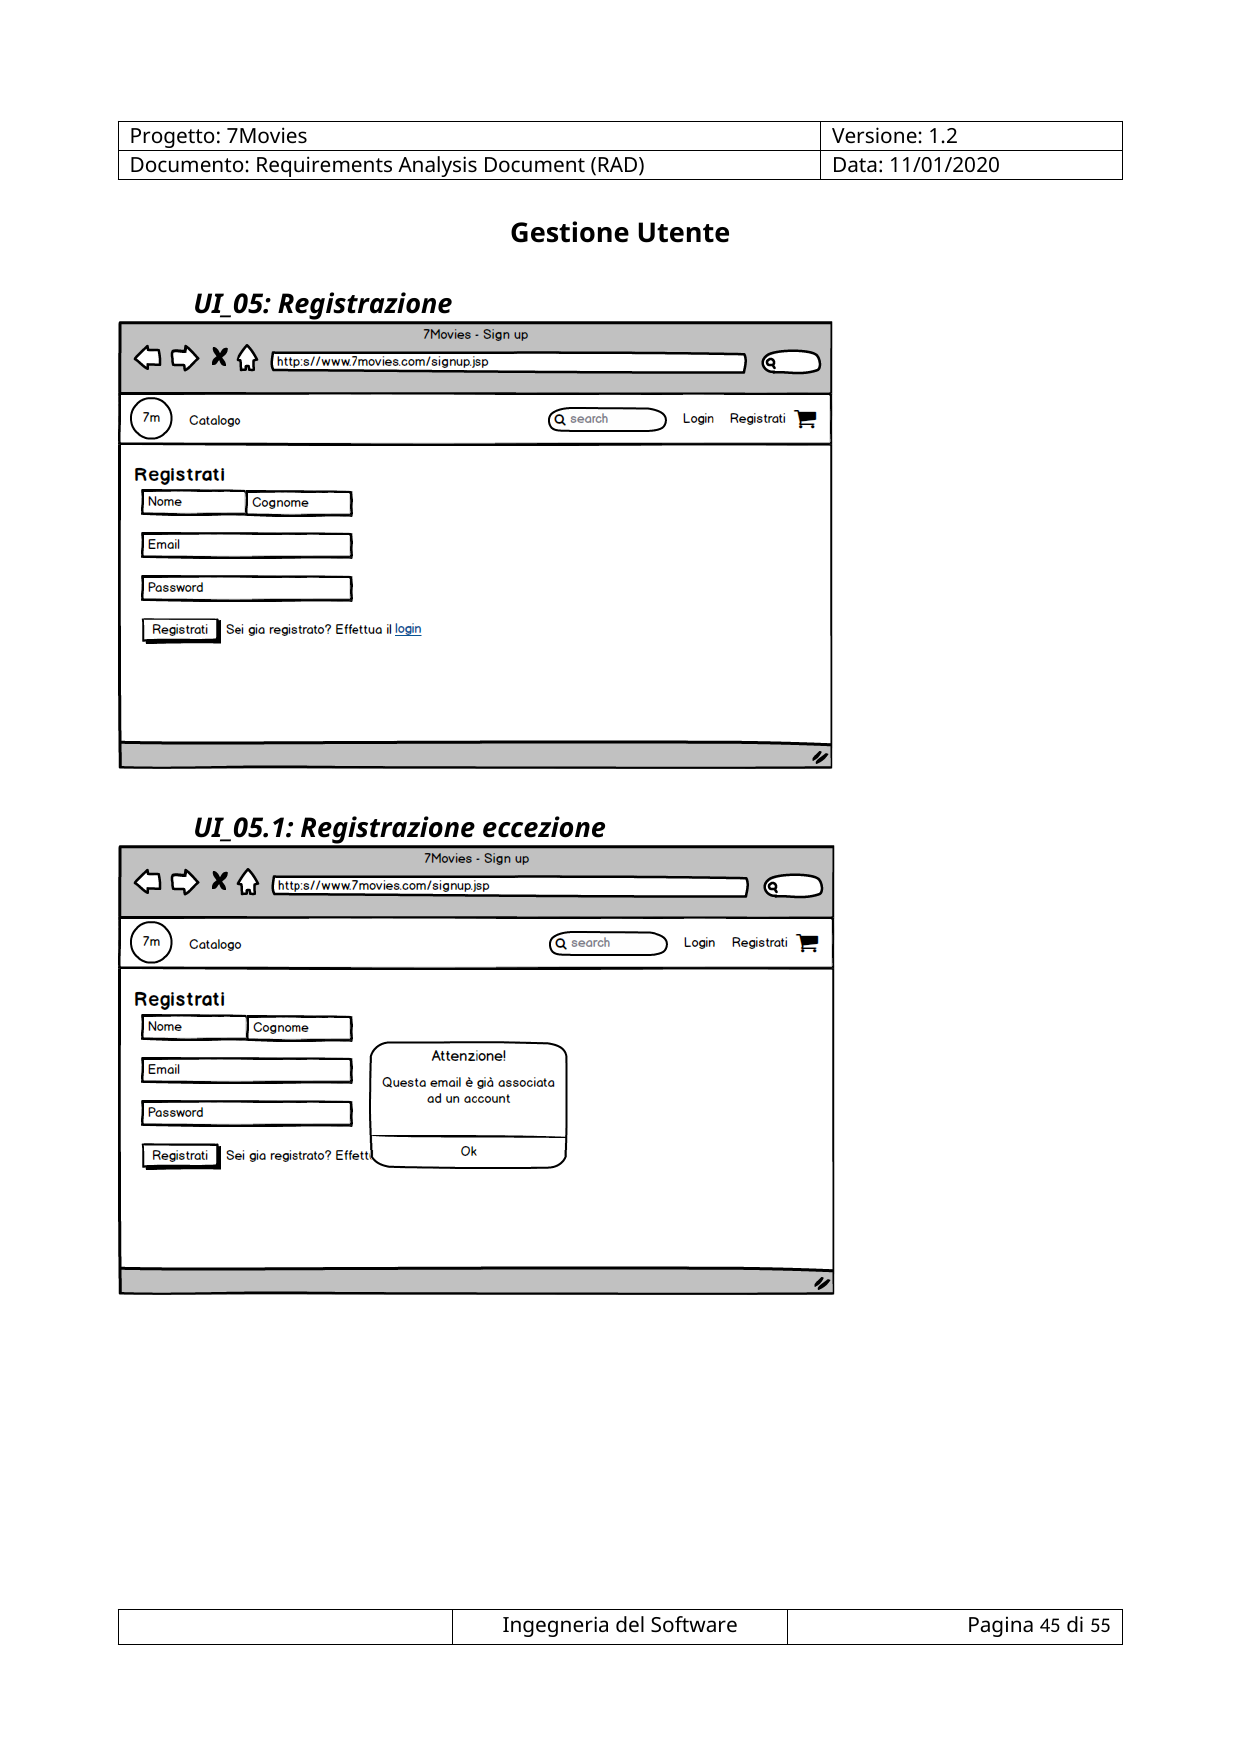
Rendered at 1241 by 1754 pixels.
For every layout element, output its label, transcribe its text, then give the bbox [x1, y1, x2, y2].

text UI_05.1: Registrazione eccezione [118, 809, 1122, 846]
text Gestione Utente [118, 214, 1122, 251]
picture [118, 845, 835, 1295]
picture [118, 321, 833, 769]
text UI_05: Registrazione [193, 284, 1122, 321]
